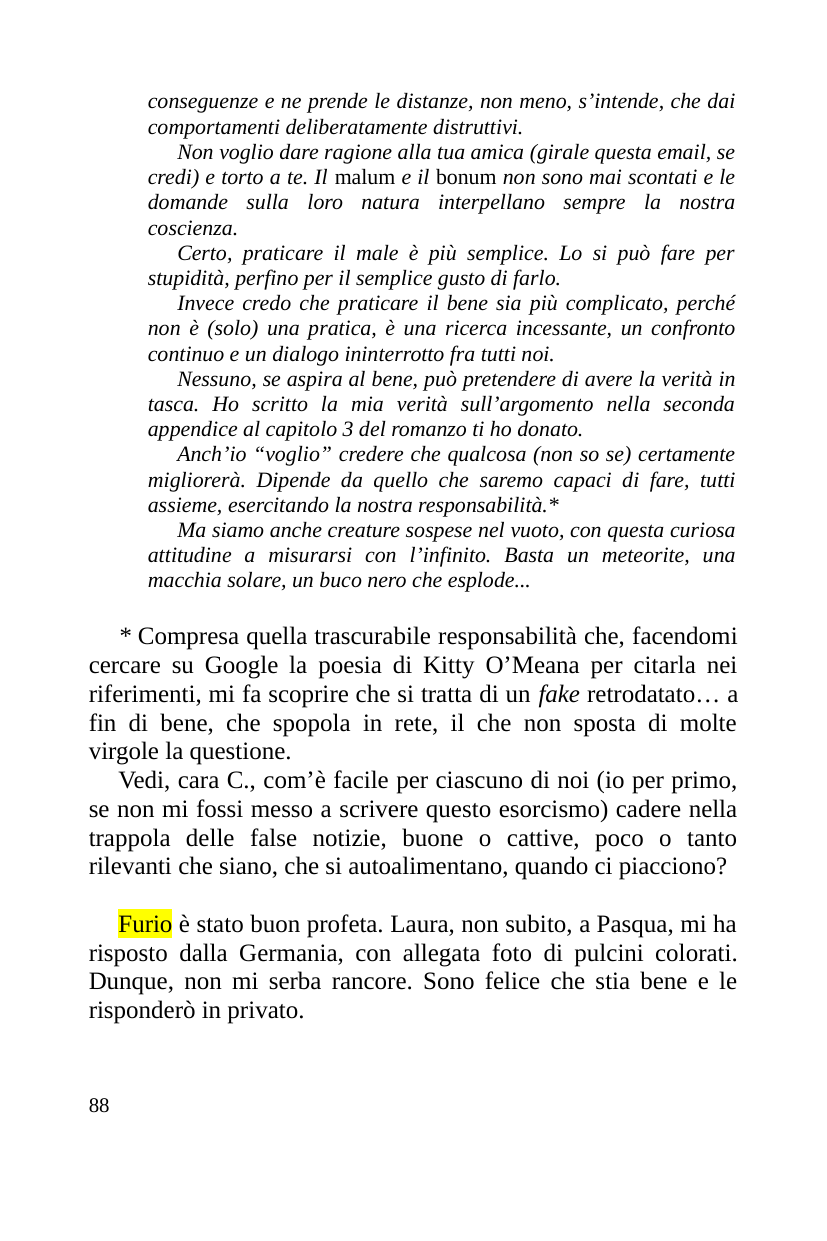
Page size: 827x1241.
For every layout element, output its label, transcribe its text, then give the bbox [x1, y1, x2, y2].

text Furio è stato buon profeta. Laura, non subito, a Pasqua, mi ha risposto dalla Germania, con allegata foto di pulcini colorati. Dunque, non mi serba rancore. Sono felice che stia bene e le risponderò in privato. [88, 909, 738, 1024]
text * Compresa quella trascurabile responsabilità che, facendomi cercare su Google la poesia di Kitty O’Meana per citarla nei riferimenti, mi fa scoprire che si tratta di un fake retrodatato… a fin di bene, che spopola in rete, il che non sposta di molte virgole la questione. [88, 621, 738, 765]
text Anch’io “voglio” credere che qualcosa (non so se) certamente migliorerà. Dipende da quello che saremo capaci di fare, tutti assieme, esercitando la nostra responsabilità.* [148, 441, 738, 517]
text Vedi, cara C., com’è facile per ciascuno di noi (io per primo, se non mi fossi messo a scrivere questo esorcismo) cadere nella trappola delle false notizie, buone o cattive, poco o tanto rilevanti che siano, che si autoalimentano, quando ci piacciono? [88, 765, 738, 880]
text Ma siamo anche creature sospese nel vuoto, con questa curiosa attitudine a misurarsi con l’infinito. Basta un meteorite, una macchia solare, un buco nero che esplode... [148, 517, 738, 593]
text Invece credo che praticare il bene sia più complicato, perché non è (solo) una pratica, è una ricerca incessante, un confronto continuo e un dialogo ininterrotto fra tutti noi. [148, 290, 738, 366]
text Non voglio dare ragione alla tua amica (girale questa email, se credi) e torto a te. Il malum e il bonum non sono mai scontati e le domande sulla loro natura interpellano sempre la nostra coscienza. [148, 139, 738, 240]
text Certo, praticare il male è più semplice. Lo si può fare per stupidità, perfino per il semplice gusto di farlo. [148, 240, 738, 290]
text conseguenze e ne prende le distanze, non meno, s’intende, che dai comportamenti deliberatamente distruttivi. [148, 88, 738, 139]
text Nessuno, se aspira al bene, può pretendere di avere la verità in tasca. Ho scritto la mia verità sull’argomento nella seconda appendice al capitolo 3 del romanzo ti ho donato. [148, 366, 738, 441]
